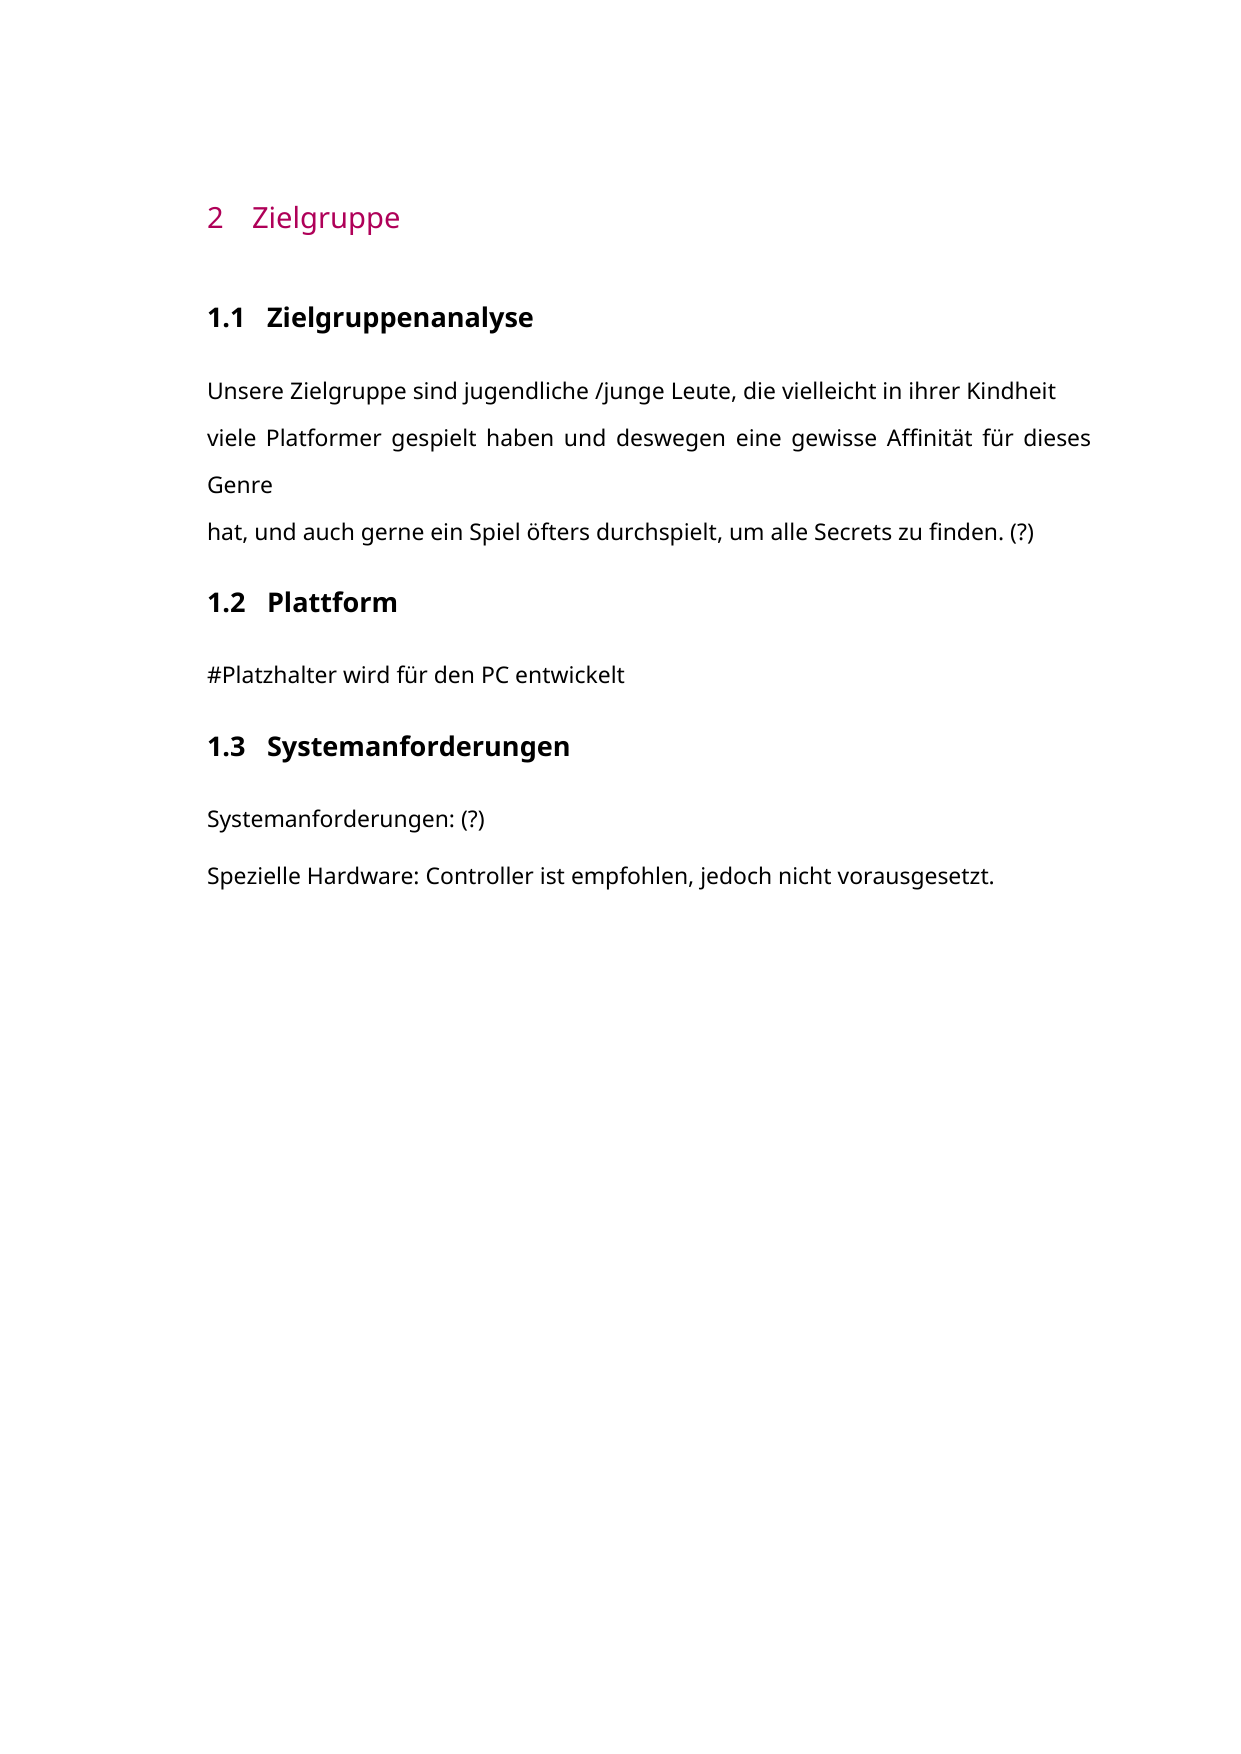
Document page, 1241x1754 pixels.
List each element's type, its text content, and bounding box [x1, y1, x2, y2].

text Systemanforderungen: (?) [207, 803, 1092, 834]
text Unsere Zielgruppe sind jugendliche /junge Leute, die vielleicht in ihrer Kindheit [207, 375, 1092, 406]
subtitle Zielgruppe [207, 198, 1092, 237]
list Systemanforderungen [207, 727, 1092, 764]
text hat, und auch gerne ein Spiel öfters durchspielt, um alle Secrets zu finden. (?) [207, 516, 1092, 547]
text Spezielle Hardware: Controller ist empfohlen, jedoch nicht vorausgesetzt. [207, 860, 1092, 891]
list Plattform [207, 583, 1092, 620]
list Zielgruppenanalyse [207, 299, 1092, 336]
text #Platzhalter wird für den PC entwickelt [207, 659, 1092, 691]
text viele Platformer gespielt haben und deswegen eine gewisse Affinität für dieses Genre [207, 422, 1092, 500]
